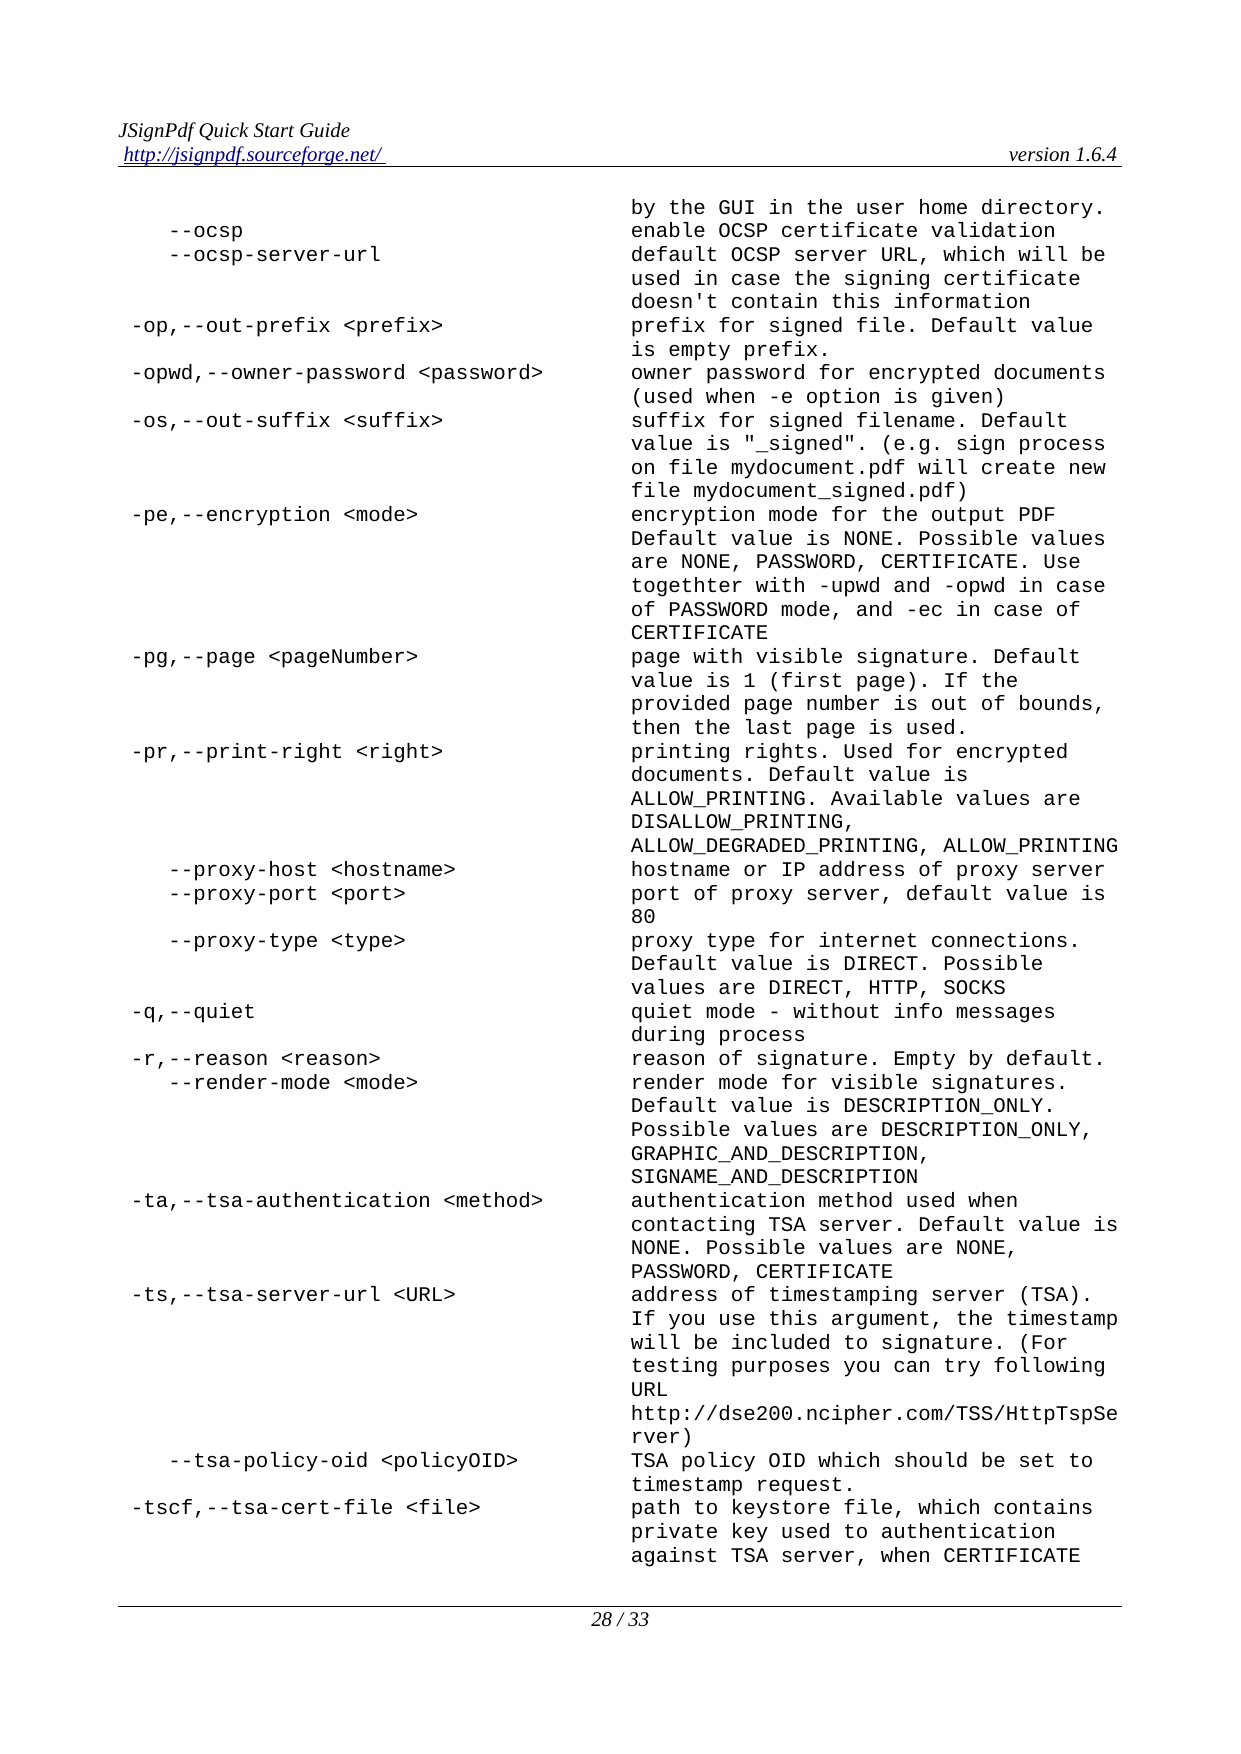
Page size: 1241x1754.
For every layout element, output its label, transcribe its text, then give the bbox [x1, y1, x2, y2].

text --ocsp-server-url default OCSP server URL, which will be [118, 244, 1122, 268]
text timestamp request. [118, 1474, 1122, 1497]
text http://dse200.ncipher.com/TSS/HttpTspSe [118, 1403, 1122, 1426]
text of PASSWORD mode, and -ec in case of [118, 599, 1122, 622]
text ALLOW_PRINTING. Available values are [118, 788, 1122, 812]
text against TSA server, when CERTIFICATE [118, 1544, 1122, 1568]
text --proxy-host <hostname> hostname or IP address of proxy server [118, 859, 1122, 882]
text PASSWORD, CERTIFICATE [118, 1261, 1122, 1284]
text is empty prefix. [118, 339, 1122, 362]
text by the GUI in the user home directory. [118, 197, 1122, 220]
text during process [118, 1024, 1122, 1048]
text (used when -e option is given) [118, 386, 1122, 409]
text testing purposes you can try following [118, 1355, 1122, 1379]
text -q,--quiet quiet mode - without info messages [118, 1001, 1122, 1024]
text Default value is NONE. Possible values [118, 528, 1122, 551]
text -r,--reason <reason> reason of signature. Empty by default. [118, 1048, 1122, 1072]
text -ta,--tsa-authentication <method> authentication method used when [118, 1190, 1122, 1213]
text DISALLOW_PRINTING, [118, 812, 1122, 835]
text rver) [118, 1426, 1122, 1450]
text --proxy-port <port> port of proxy server, default value is [118, 882, 1122, 906]
text will be included to signature. (For [118, 1332, 1122, 1355]
text 80 [118, 906, 1122, 930]
text -pg,--page <pageNumber> page with visible signature. Default [118, 646, 1122, 670]
text --render-mode <mode> render mode for visible signatures. [118, 1072, 1122, 1095]
text file mydocument_signed.pdf) [118, 481, 1122, 504]
text -tscf,--tsa-cert-file <file> path to keystore file, which contains [118, 1497, 1122, 1521]
text --ocsp enable OCSP certificate validation [118, 220, 1122, 244]
text -os,--out-suffix <suffix> suffix for signed filename. Default [118, 409, 1122, 433]
text --tsa-policy-oid <policyOID> TSA policy OID which should be set to [118, 1450, 1122, 1474]
text values are DIRECT, HTTP, SOCKS [118, 977, 1122, 1001]
text provided page number is out of bounds, [118, 693, 1122, 717]
text Default value is DESCRIPTION_ONLY. [118, 1095, 1122, 1119]
text private key used to authentication [118, 1521, 1122, 1544]
text used in case the signing certificate [118, 268, 1122, 291]
text CERTIFICATE [118, 622, 1122, 646]
text value is 1 (first page). If the [118, 670, 1122, 693]
text on file mydocument.pdf will create new [118, 457, 1122, 481]
text documents. Default value is [118, 764, 1122, 788]
text -pe,--encryption <mode> encryption mode for the output PDF [118, 504, 1122, 528]
text If you use this argument, the timestamp [118, 1308, 1122, 1332]
text doesn't contain this information [118, 291, 1122, 315]
text Possible values are DESCRIPTION_ONLY, [118, 1119, 1122, 1143]
text -ts,--tsa-server-url <URL> address of timestamping server (TSA). [118, 1284, 1122, 1308]
text URL [118, 1379, 1122, 1403]
text ALLOW_DEGRADED_PRINTING, ALLOW_PRINTING [118, 835, 1122, 859]
text value is "_signed". (e.g. sign process [118, 433, 1122, 457]
text NONE. Possible values are NONE, [118, 1237, 1122, 1261]
text -opwd,--owner-password <password> owner password for encrypted documents [118, 362, 1122, 386]
text then the last page is used. [118, 717, 1122, 741]
text togethter with -upwd and -opwd in case [118, 575, 1122, 599]
text Default value is DIRECT. Possible [118, 953, 1122, 977]
text GRAPHIC_AND_DESCRIPTION, [118, 1143, 1122, 1166]
text contacting TSA server. Default value is [118, 1213, 1122, 1237]
text are NONE, PASSWORD, CERTIFICATE. Use [118, 551, 1122, 575]
text -pr,--print-right <right> printing rights. Used for encrypted [118, 741, 1122, 764]
text --proxy-type <type> proxy type for internet connections. [118, 930, 1122, 953]
text -op,--out-prefix <prefix> prefix for signed file. Default value [118, 315, 1122, 339]
text SIGNAME_AND_DESCRIPTION [118, 1166, 1122, 1190]
